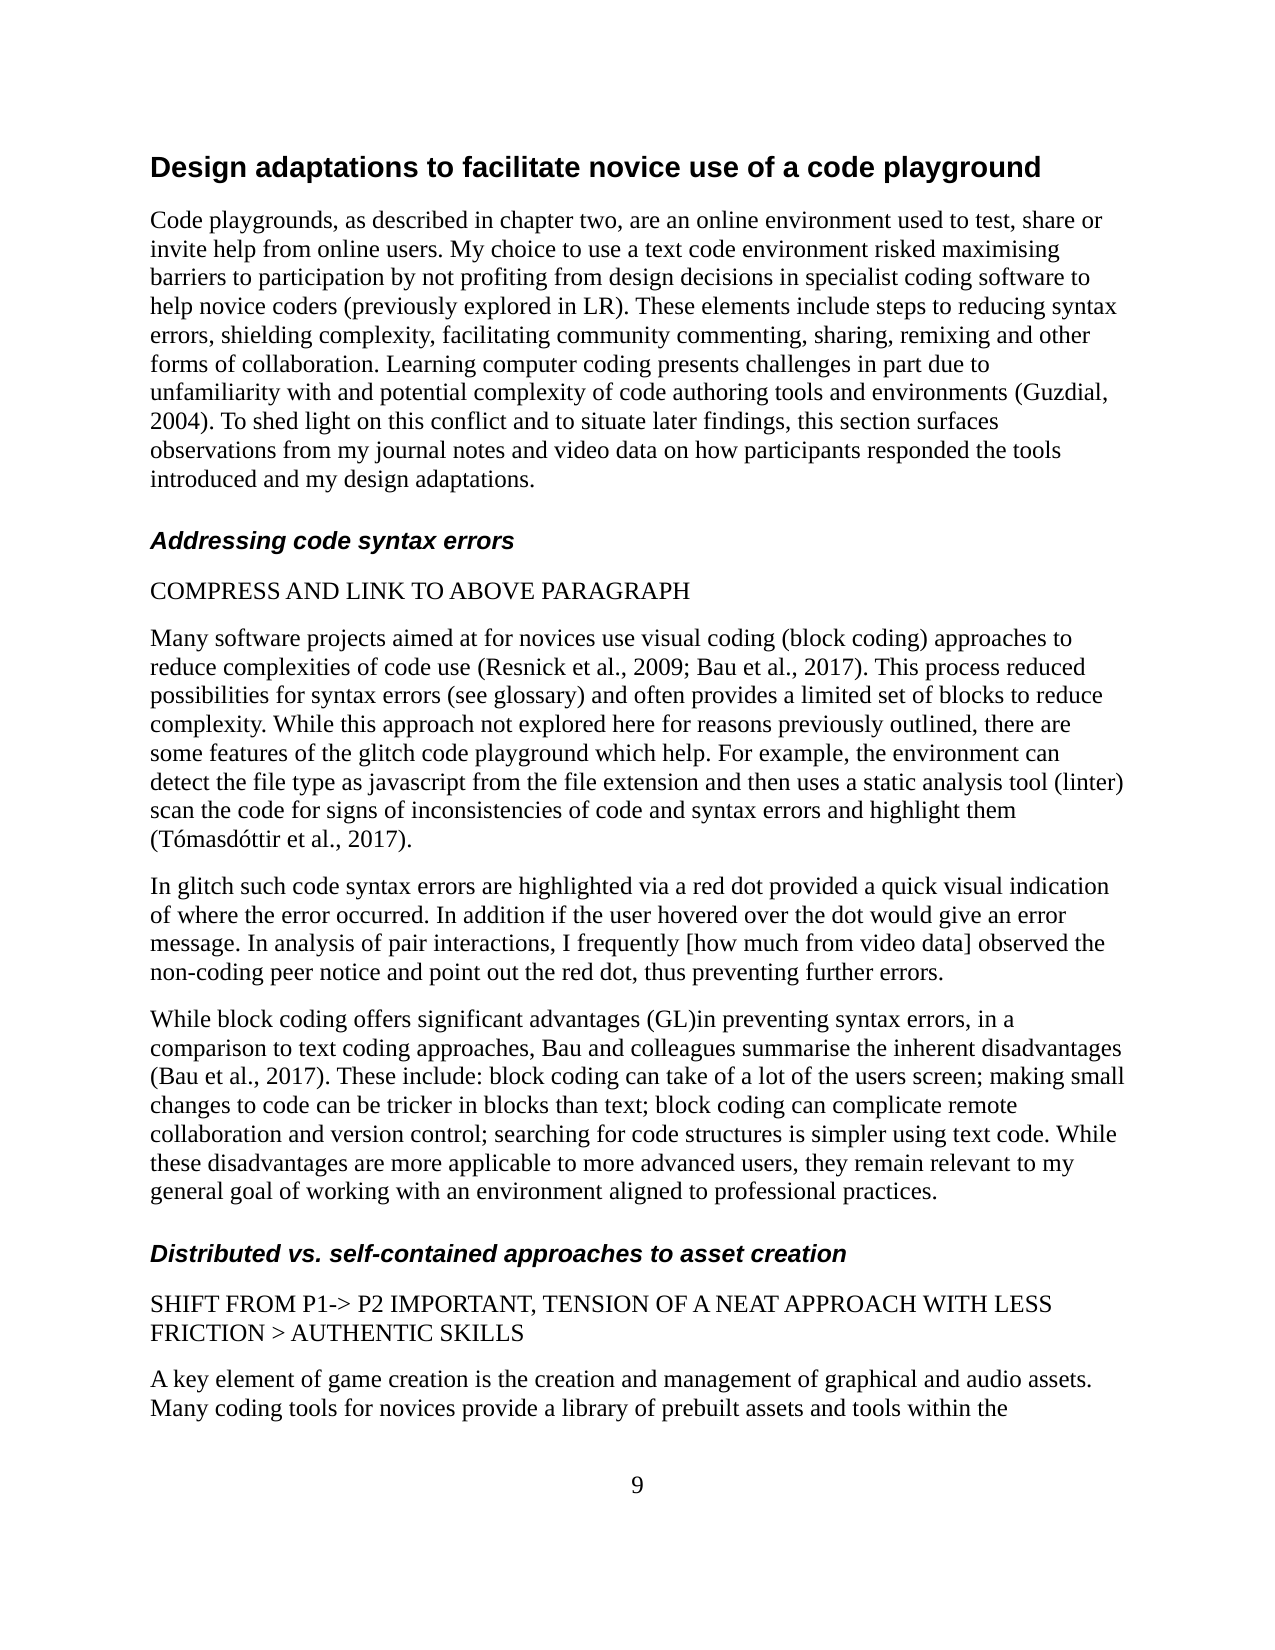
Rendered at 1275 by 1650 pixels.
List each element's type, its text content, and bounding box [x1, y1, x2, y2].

text While block coding offers significant advantages (GL)in preventing syntax errors, in a comparison to text coding approaches, Bau and colleagues summarise the inherent disadvantages (Bau et al., 2017). These include: block coding can take of a lot of the users screen; making small changes to code can be tricker in blocks than text; block coding can complicate remote collaboration and version control; searching for code structures is simpler using text code. While these disadvantages are more applicable to more advanced users, they remain relevant to my general goal of working with an environment aligned to professional practices. [150, 1004, 1125, 1205]
text A key element of game creation is the creation and management of graphical and audio assets. Many coding tools for novices provide a library of prebuilt assets and tools within the [150, 1364, 1125, 1422]
text Code playgrounds, as described in chapter two, are an online environment used to test, share or invite help from online users. My choice to use a text code environment risked maximising barriers to participation by not profiting from design decisions in specialist coding software to help novice coders (previously explored in LR). These elements include steps to reducing syntax errors, shielding complexity, facilitating community commenting, sharing, remixing and other forms of collaboration. Learning computer coding presents challenges in part due to unfamiliarity with and potential complexity of code authoring tools and environments (Guzdial, 2004). To shed light on this conflict and to situate later findings, this section surfaces observations from my journal notes and video data on how participants responded the tools introduced and my design adaptations. [150, 205, 1125, 492]
text COMPRESS AND LINK TO ABOVE PARAGRAPH [150, 576, 1125, 605]
subtitle Distributed vs. self-contained approaches to asset creation [150, 1239, 1125, 1268]
text SHIFT FROM P1-> P2 IMPORTANT, TENSION OF A NEAT APPROACH WITH LESS FRICTION > AUTHENTIC SKILLS [150, 1289, 1125, 1347]
text Many software projects aimed at for novices use visual coding (block coding) approaches to reduce complexities of code use (Resnick et al., 2009; Bau et al., 2017). This process reduced possibilities for syntax errors (see glossary) and often provides a limited set of blocks to reduce complexity. While this approach not explored here for reasons previously outlined, there are some features of the glitch code playground which help. For example, the environment can detect the file type as javascript from the file extension and then uses a static analysis tool (linter) scan the code for signs of inconsistencies of code and syntax errors and highlight them (Tómasdóttir et al., 2017). [150, 623, 1125, 853]
subtitle Addressing code syntax errors [150, 526, 1125, 555]
text In glitch such code syntax errors are highlighted via a red dot provided a quick visual indication of where the error occurred. In addition if the user hovered over the dot would give an error message. In analysis of pair interactions, I frequently [how much from video data] observed the non-coding peer notice and point out the red dot, thus preventing further errors. [150, 871, 1125, 986]
subtitle Design adaptations to facilitate novice use of a code playground [150, 150, 1125, 183]
